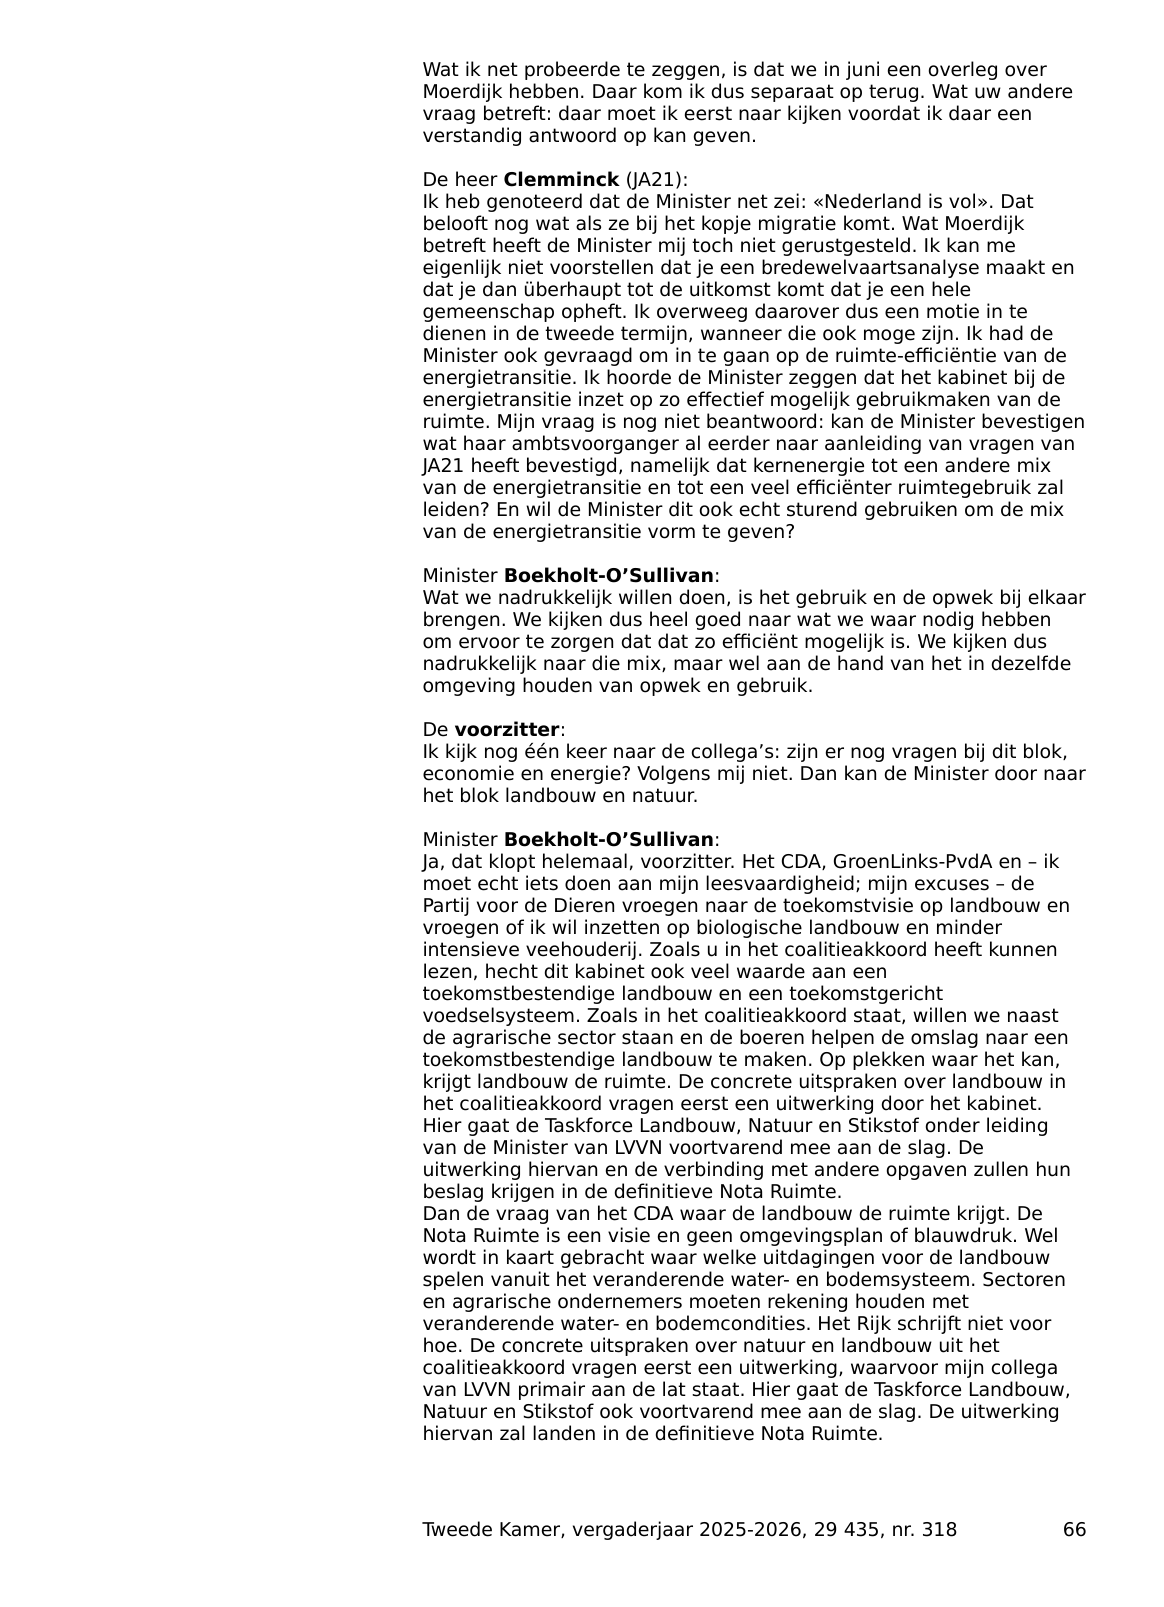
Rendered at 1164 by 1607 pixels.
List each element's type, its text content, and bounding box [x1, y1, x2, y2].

text De heer Clemminck (JA21): [422, 169, 1087, 191]
text Ik heb genoteerd dat de Minister net zei: «Nederland is vol». Dat belooft nog wat als ze bij het kopje migratie komt. Wat Moerdijk betreft heeft de Minister mij toch niet gerustgesteld. Ik kan me eigenlijk niet voorstellen dat je een bredewelvaartsanalyse maakt en dat je dan überhaupt tot de uitkomst komt dat je een hele gemeenschap opheft. Ik overweeg daarover dus een motie in te dienen in de tweede termijn, wanneer die ook moge zijn. Ik had de Minister ook gevraagd om in te gaan op de ruimte-efficiëntie van de energietransitie. Ik hoorde de Minister zeggen dat het kabinet bij de energietransitie inzet op zo effectief mogelijk gebruikmaken van de ruimte. Mijn vraag is nog niet beantwoord: kan de Minister bevestigen wat haar ambtsvoorganger al eerder naar aanleiding van vragen van JA21 heeft bevestigd, namelijk dat kernenergie tot een andere mix van de energietransitie en tot een veel efficiënter ruimtegebruik zal leiden? En wil de Minister dit ook echt sturend gebruiken om de mix van de energietransitie vorm te geven? [422, 191, 1087, 543]
text Dan de vraag van het CDA waar de landbouw de ruimte krijgt. De Nota Ruimte is een visie en geen omgevingsplan of blauwdruk. Wel wordt in kaart gebracht waar welke uitdagingen voor de landbouw spelen vanuit het veranderende water- en bodemsysteem. Sectoren en agrarische ondernemers moeten rekening houden met veranderende water- en bodemcondities. Het Rijk schrijft niet voor hoe. De concrete uitspraken over natuur en landbouw uit het coalitieakkoord vragen eerst een uitwerking, waarvoor mijn collega van LVVN primair aan de lat staat. Hier gaat de Taskforce Landbouw, Natuur en Stikstof ook voortvarend mee aan de slag. De uitwerking hiervan zal landen in de definitieve Nota Ruimte. [422, 1203, 1087, 1444]
text Wat we nadrukkelijk willen doen, is het gebruik en de opwek bij elkaar brengen. We kijken dus heel goed naar wat we waar nodig hebben om ervoor te zorgen dat dat zo efficiënt mogelijk is. We kijken dus nadrukkelijk naar die mix, maar wel aan de hand van het in dezelfde omgeving houden van opwek en gebruik. [422, 587, 1087, 697]
text Wat ik net probeerde te zeggen, is dat we in juni een overleg over Moerdijk hebben. Daar kom ik dus separaat op terug. Wat uw andere vraag betreft: daar moet ik eerst naar kijken voordat ik daar een verstandig antwoord op kan geven. [422, 59, 1087, 147]
text De voorzitter: [422, 719, 1087, 741]
text Minister Boekholt-O’Sullivan: [422, 829, 1087, 851]
text Minister Boekholt-O’Sullivan: [422, 565, 1087, 587]
text Ik kijk nog één keer naar de collega’s: zijn er nog vragen bij dit blok, economie en energie? Volgens mij niet. Dan kan de Minister door naar het blok landbouw en natuur. [422, 741, 1087, 807]
text Ja, dat klopt helemaal, voorzitter. Het CDA, GroenLinks-PvdA en – ik moet echt iets doen aan mijn leesvaardigheid; mijn excuses – de Partij voor de Dieren vroegen naar de toekomstvisie op landbouw en vroegen of ik wil inzetten op biologische landbouw en minder intensieve veehouderij. Zoals u in het coalitieakkoord heeft kunnen lezen, hecht dit kabinet ook veel waarde aan een toekomstbestendige landbouw en een toekomstgericht voedselsysteem. Zoals in het coalitieakkoord staat, willen we naast de agrarische sector staan en de boeren helpen de omslag naar een toekomstbestendige landbouw te maken. Op plekken waar het kan, krijgt landbouw de ruimte. De concrete uitspraken over landbouw in het coalitieakkoord vragen eerst een uitwerking door het kabinet. Hier gaat de Taskforce Landbouw, Natuur en Stikstof onder leiding van de Minister van LVVN voortvarend mee aan de slag. De uitwerking hiervan en de verbinding met andere opgaven zullen hun beslag krijgen in de definitieve Nota Ruimte. [422, 851, 1087, 1203]
